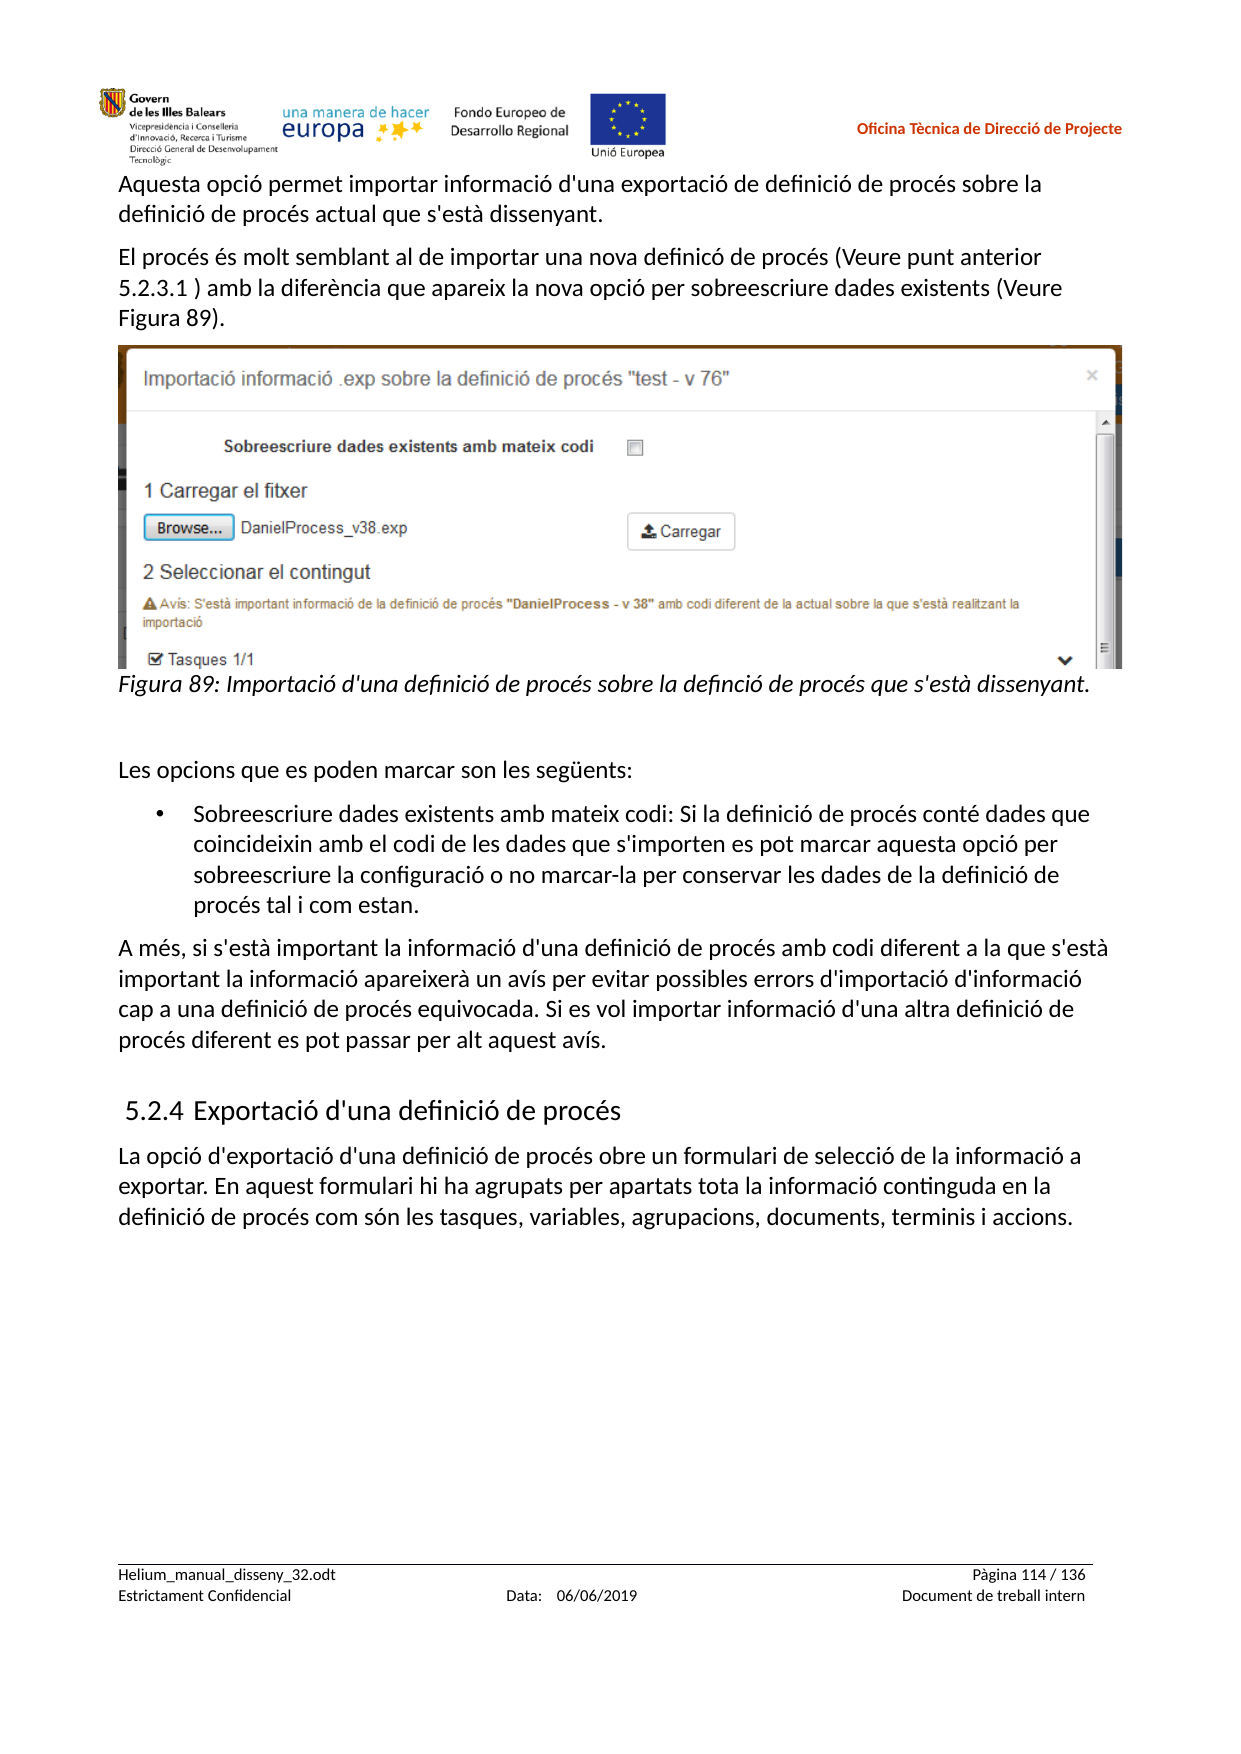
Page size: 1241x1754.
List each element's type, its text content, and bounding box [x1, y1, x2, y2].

text Aquesta opció permet importar informació d'una exportació de definició de procés sobre la definició de procés actual que s'està dissenyant. [118, 168, 1122, 229]
text El procés és molt semblant al de importar una nova definicó de procés (Veure punt anterior 5.2.3.1) amb la diferència que apareix la nova opció per sobreescriure dades existents (Veure Figura 89). [118, 241, 1122, 333]
picture [118, 345, 1123, 669]
text La opció d'exportació d'una definició de procés obre un formulari de selecció de la informació a exportar. En aquest formulari hi ha agrupats per apartats tota la informació continguda en la definició de procés com són les tasques, variables, agrupacions, documents, terminis i accions. [118, 1140, 1122, 1232]
text A més, si s'està important la informació d'una definició de procés amb codi diferent a la que s'està important la informació apareixerà un avís per evitar possibles errors d'importació d'informació cap a una definició de procés equivocada. Si es vol importar informació d'una altra definició de procés diferent es pot passar per alt aquest avís. [118, 932, 1122, 1054]
picture [99, 87, 668, 166]
text Figura 89: Importació d'una definició de procés sobre la definció de procés que s'està dissenyant. [118, 669, 1122, 699]
subtitle Exportació d'una definició de procés [118, 1092, 1122, 1127]
text Les opcions que es poden marcar son les següents: [118, 755, 1122, 785]
list Sobreescriure dades existents amb mateix codi: Si la definició de procés conté dades que coincideixin amb el codi de les dades que s'importen es pot marcar aquesta opció per sobreescriure la configuració o no marcar-la per conservar les dades de la definició de procés tal i com estan. [156, 798, 1122, 920]
